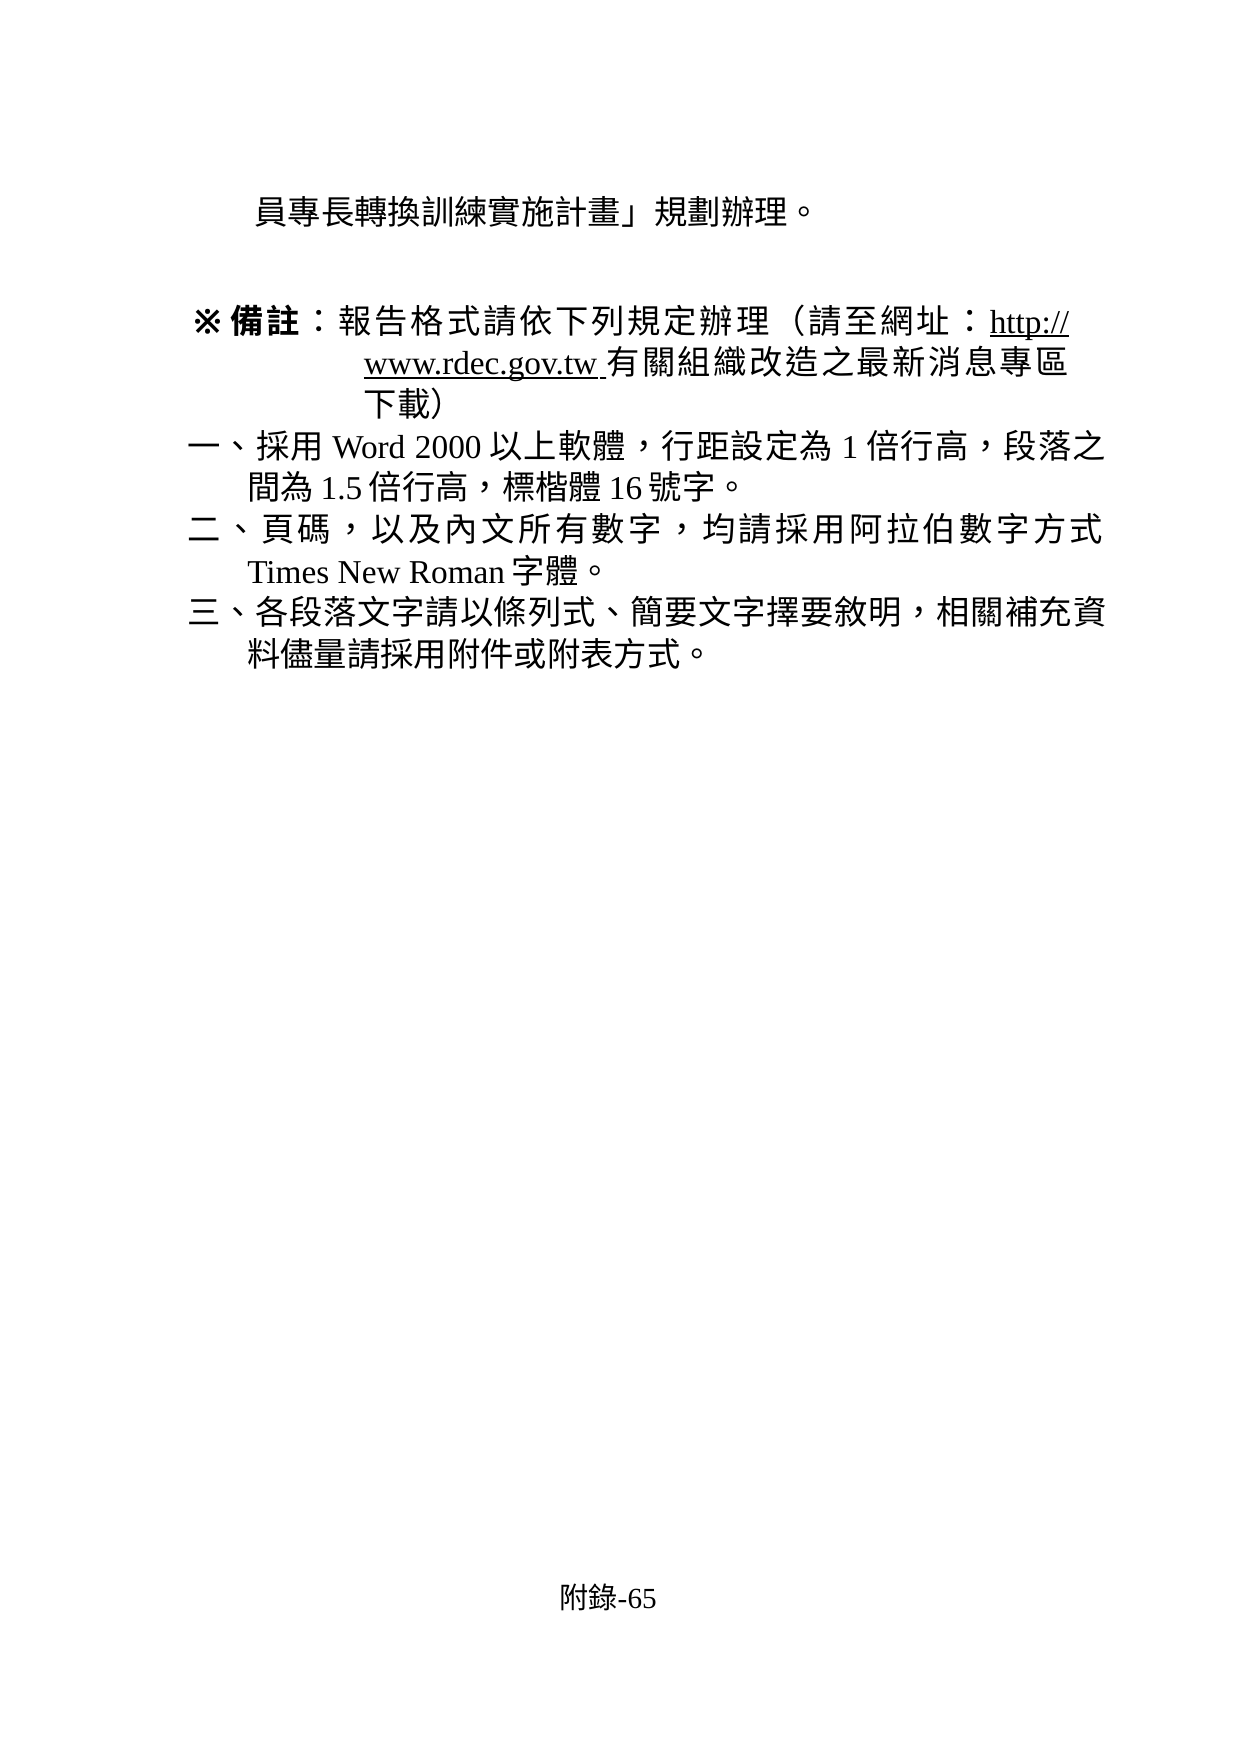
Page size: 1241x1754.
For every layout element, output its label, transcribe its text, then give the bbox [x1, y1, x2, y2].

text ※備註：報告格式請依下列規定辦理（請至網址：http://www.rdec.gov.tw有關組織改造之最新消息專區下載） [187, 300, 1069, 425]
text 二、頁碼，以及內文所有數字，均請採用阿拉伯數字方式，Times New Roman字體。 [187, 508, 1107, 591]
text 三、各段落文字請以條列式、簡要文字擇要敘明，相關補充資料儘量請採用附件或附表方式。 [187, 591, 1107, 675]
text 員專長轉換訓練實施計畫」規劃辦理。 [254, 175, 1107, 237]
text 一、採用Word 2000以上軟體，行距設定為1倍行高，段落之間為1.5倍行高，標楷體16號字。 [187, 425, 1107, 508]
